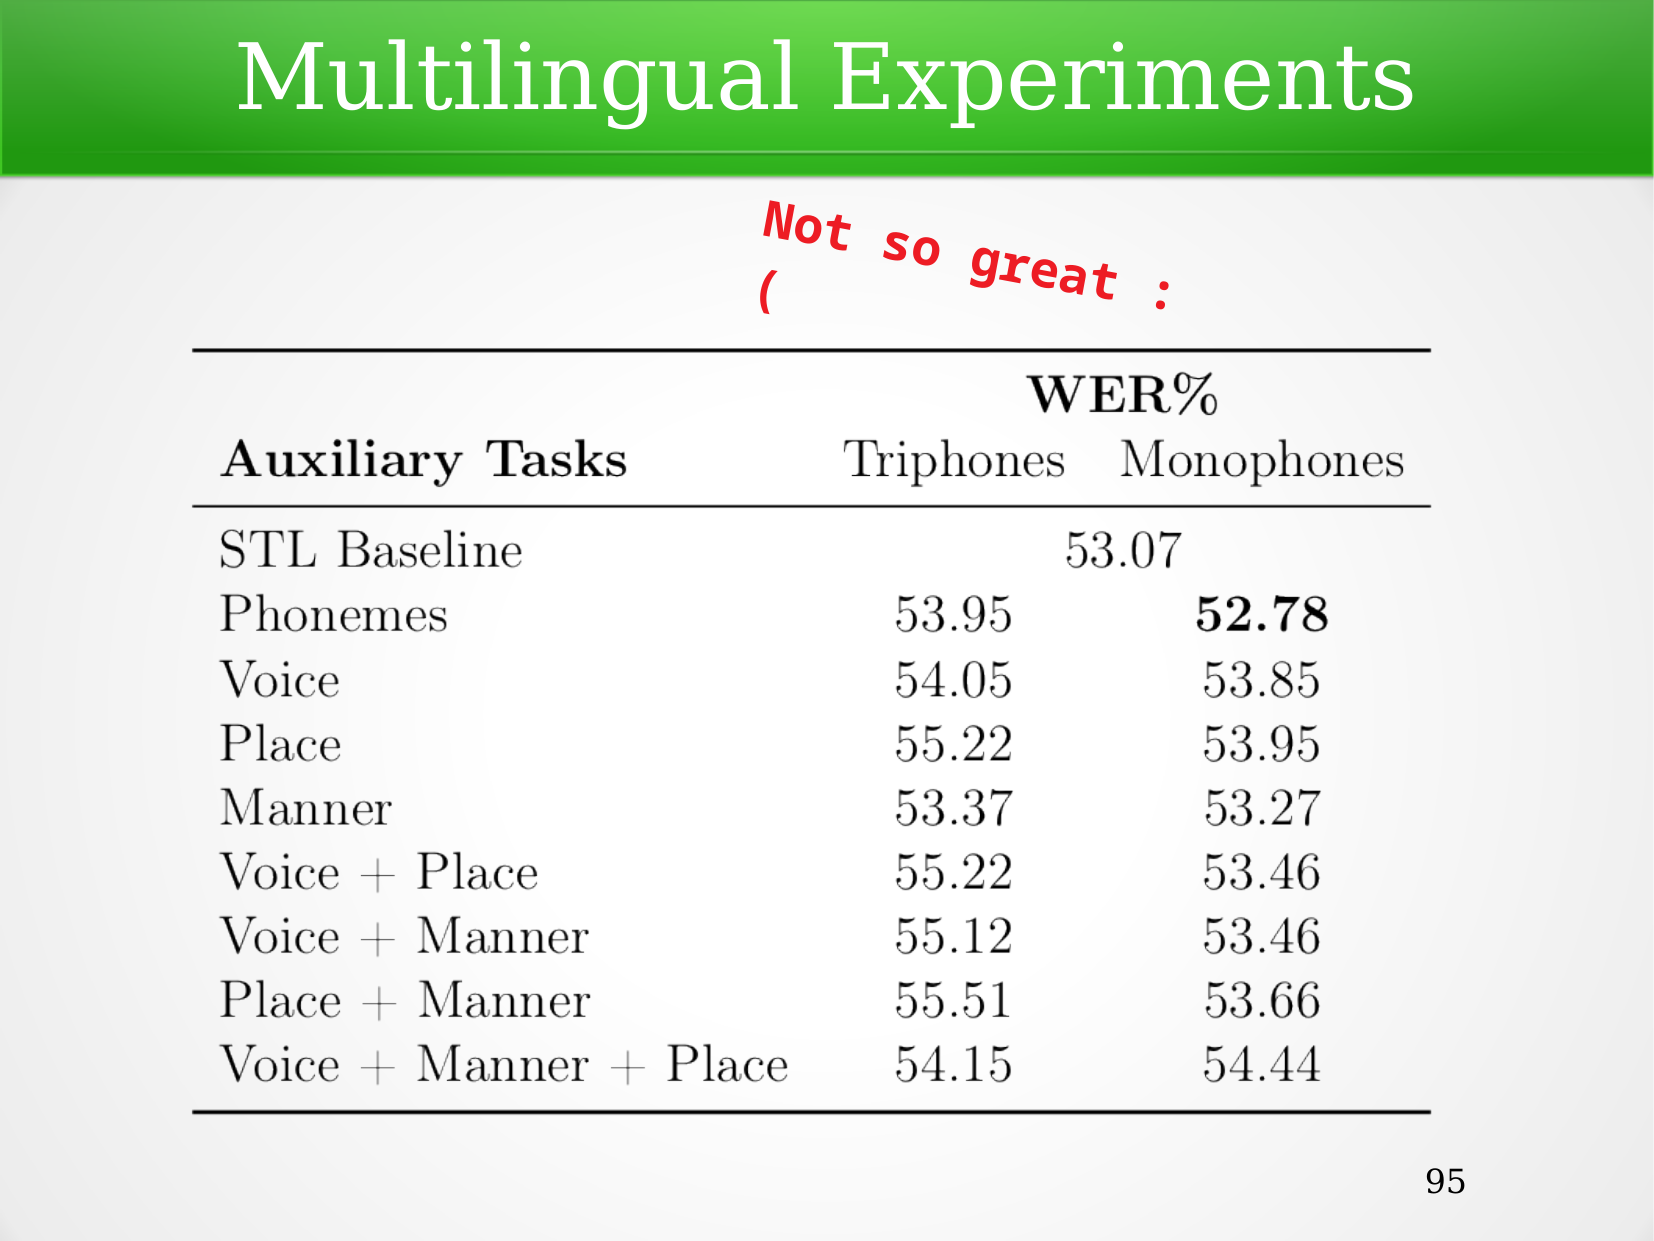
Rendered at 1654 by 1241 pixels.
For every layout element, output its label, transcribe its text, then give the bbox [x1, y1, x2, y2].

title Multilingual Experiments [82, 11, 1571, 154]
text_box Not so great :( [700, 172, 1206, 566]
picture [0, 0, 1654, 1241]
